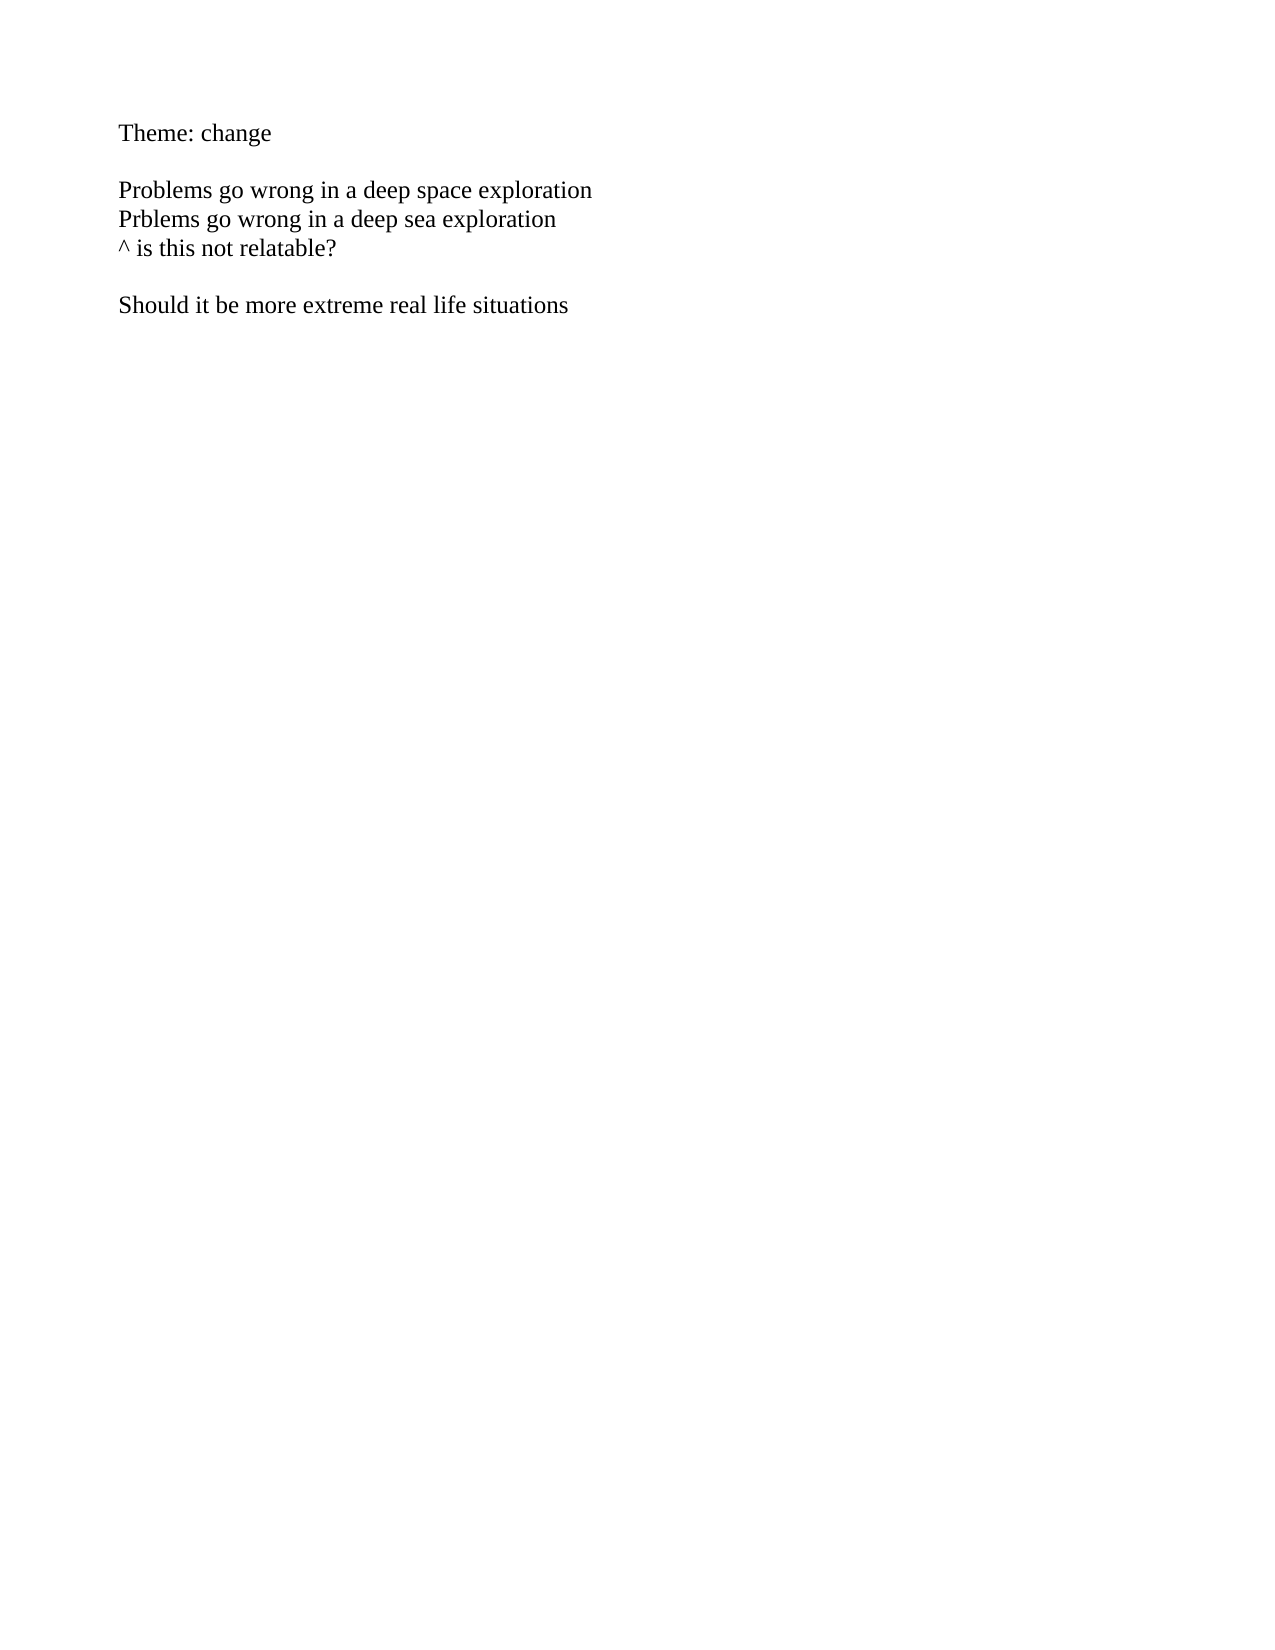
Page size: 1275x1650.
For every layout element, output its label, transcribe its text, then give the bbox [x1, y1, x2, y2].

text ^ is this not relatable? [118, 233, 1157, 262]
text Theme: change [118, 118, 1157, 147]
text Prblems go wrong in a deep sea exploration [118, 204, 1157, 233]
text Problems go wrong in a deep space exploration [118, 176, 1157, 204]
text Should it be more extreme real life situations [118, 291, 1157, 319]
